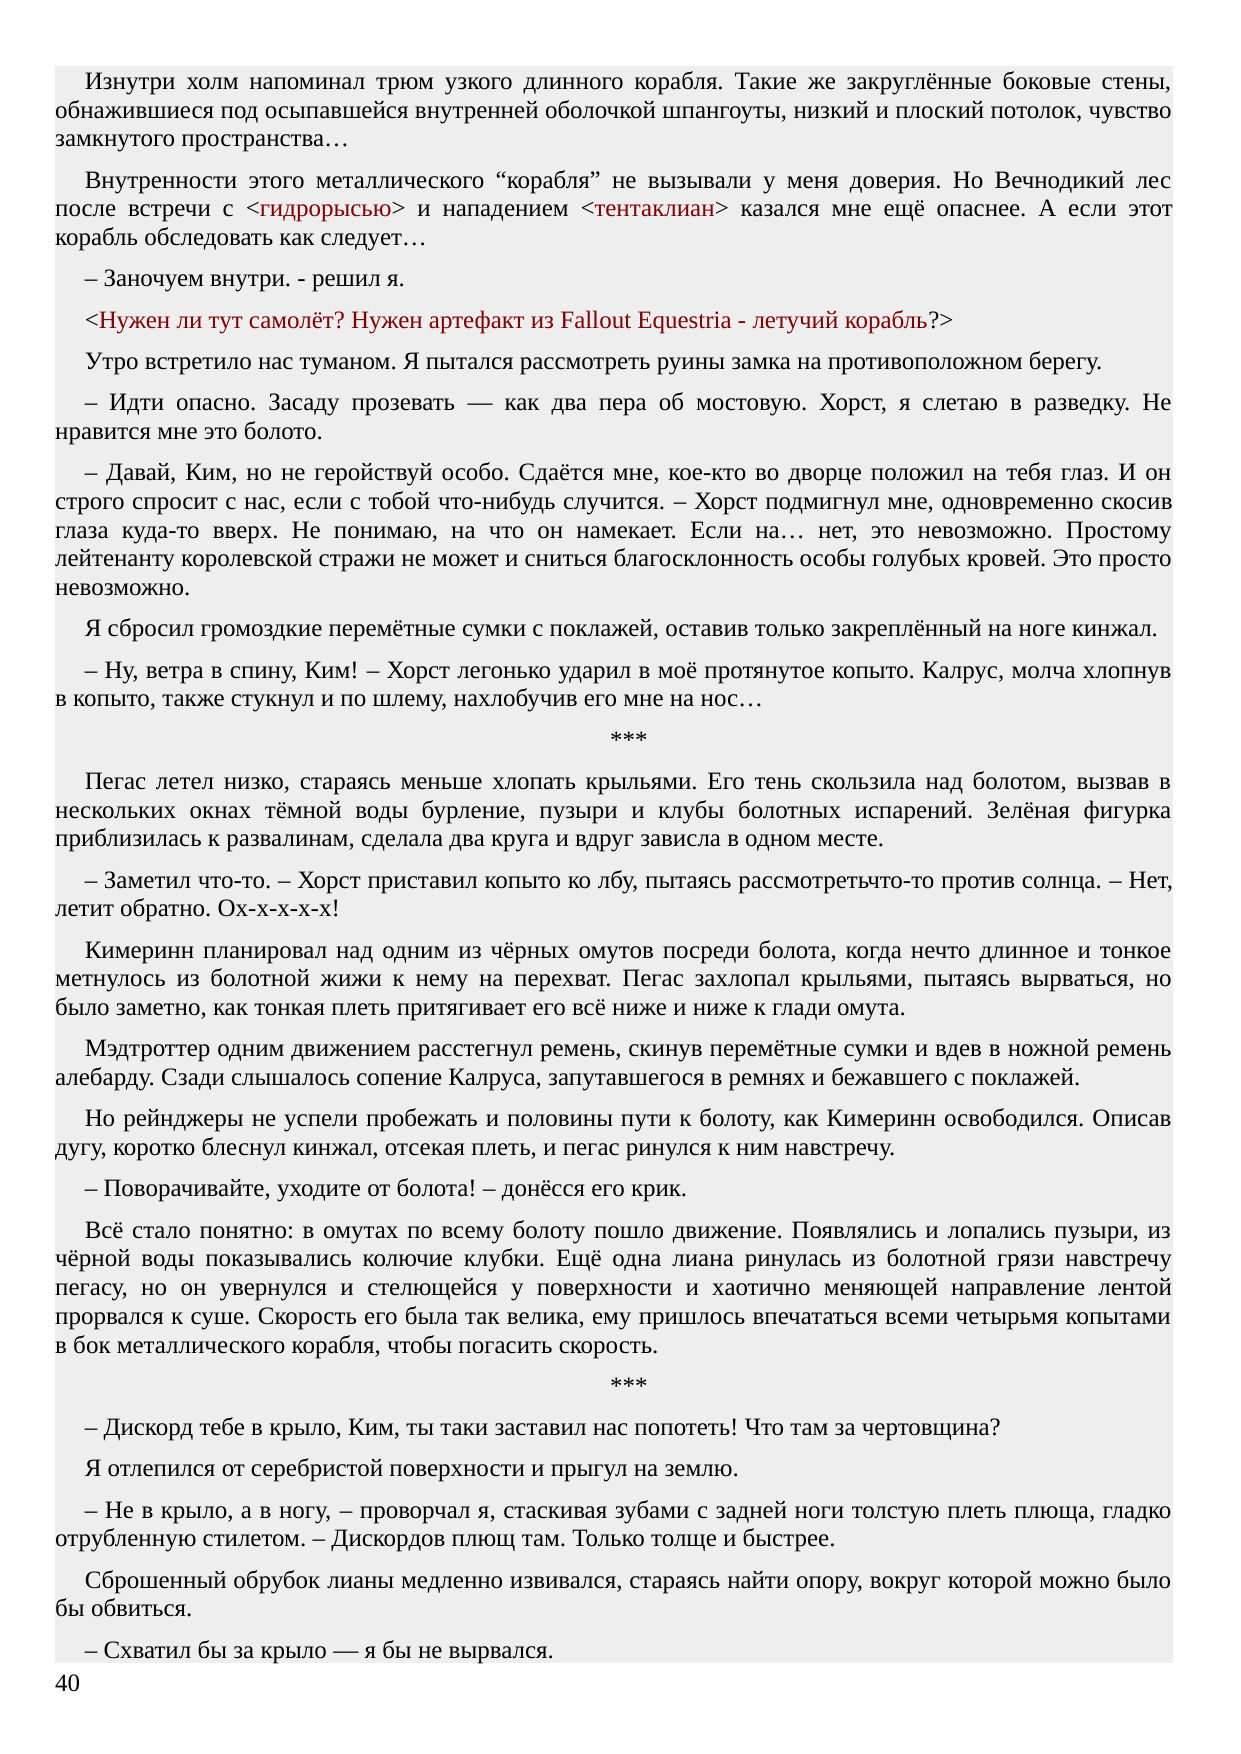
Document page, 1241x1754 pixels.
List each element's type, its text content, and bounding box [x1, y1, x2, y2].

text Сброшенный обрубок лианы медленно извивался, стараясь найти опору, вокруг которой можно было бы обвиться. [55, 1565, 1173, 1622]
text – Дискорд тебе в крыло, Ким, ты таки заставил нас попотеть! Что там за чертовщина? [55, 1412, 1173, 1441]
text – Не в крыло, а в ногу, – проворчал я, стаскивая зубами с задней ноги толстую плеть плюща, гладко отрубленную стилетом. – Дискордов плющ там. Только толще и быстрее. [55, 1495, 1173, 1552]
text – Схватил бы за крыло — я бы не вырвался. [55, 1635, 1173, 1663]
text Изнутри холм напоминал трюм узкого длинного корабля. Такие же закруглённые боковые стены, обнажившиеся под осыпавшейся внутренней оболочкой шпангоуты, низкий и плоский потолок, чувство замкнутого пространства… [55, 66, 1173, 152]
text – Давай, Ким, но не геройствуй особо. Сдаётся мне, кое-кто во дворце положил на тебя глаз. И он строго спросит с нас, если с тобой что-нибудь случится. – Хорст подмигнул мне, одновременно скосив глаза куда-то вверх. Не понимаю, на что он намекает. Если на… нет, это невозможно. Простому лейтенанту королевской стражи не может и сниться благосклонность особы голубых кровей. Это просто невозможно. [55, 457, 1173, 601]
text Но рейнджеры не успели пробежать и половины пути к болоту, как Кимеринн освободился. Описав дугу, коротко блеснул кинжал, отсекая плеть, и пегас ринулся к ним навстречу. [55, 1103, 1173, 1161]
text – Идти опасно. Засаду прозевать — как два пера об мостовую. Хорст, я слетаю в разведку. Не нравится мне это болото. [55, 387, 1173, 445]
text Я сбросил громоздкие перемётные сумки с поклажей, оставив только закреплённый на ноге кинжал. [55, 613, 1173, 642]
text – Поворачивайте, уходите от болота! – донёсся его крик. [55, 1173, 1173, 1202]
text *** [55, 1371, 1173, 1400]
text Я отлепился от серебристой поверхности и прыгул на землю. [55, 1453, 1173, 1482]
text – Заночуем внутри. - решил я. [55, 263, 1173, 292]
text – Ну, ветра в спину, Ким! – Хорст легонько ударил в моё протянутое копыто. Калрус, молча хлопнув в копыто, также стукнул и по шлему, нахлобучив его мне на нос… [55, 655, 1173, 712]
text *** [55, 725, 1173, 753]
text – Заметил что-то. – Хорст приставил копыто ко лбу, пытаясь рассмотретьчто-то против солнца. – Нет, летит обратно. Ох-х-х-х-х! [55, 865, 1173, 922]
text Мэдтроттер одним движением расстегнул ремень, скинув перемётные сумки и вдев в ножной ремень алебарду. Сзади слышалось сопение Калруса, запутавшегося в ремнях и бежавшего с поклажей. [55, 1033, 1173, 1091]
text <Нужен ли тут самолёт? Нужен артефакт из Fallout Equestria - летучий корабль?> [55, 305, 1173, 333]
text Внутренности этого металлического “корабля” не вызывали у меня доверия. Но Вечнодикий лес после встречи с <гидрорысью> и нападением <тентаклиан> казался мне ещё опаснее. А если этот корабль обследовать как следует… [55, 165, 1173, 251]
text Кимеринн планировал над одним из чёрных омутов посреди болота, когда нечто длинное и тонкое метнулось из болотной жижи к нему на перехват. Пегас захлопал крыльями, пытаясь вырваться, но было заметно, как тонкая плеть притягивает его всё ниже и ниже к глади омута. [55, 935, 1173, 1021]
text Пегас летел низко, стараясь меньше хлопать крыльями. Его тень скользила над болотом, вызвав в нескольких окнах тёмной воды бурление, пузыри и клубы болотных испарений. Зелёная фигурка приблизилась к развалинам, сделала два круга и вдруг зависла в одном месте. [55, 766, 1173, 852]
text Утро встретило нас туманом. Я пытался рассмотреть руины замка на противоположном берегу. [55, 346, 1173, 375]
text Всё стало понятно: в омутах по всему болоту пошло движение. Появлялись и лопались пузыри, из чёрной воды показывались колючие клубки. Ещё одна лиана ринулась из болотной грязи навстречу пегасу, но он увернулся и стелющейся у поверхности и хаотично меняющей направление лентой прорвался к суше. Скорость его была так велика, ему пришлось впечататься всеми четырьмя копытами в бок металлического корабля, чтобы погасить скорость. [55, 1215, 1173, 1358]
